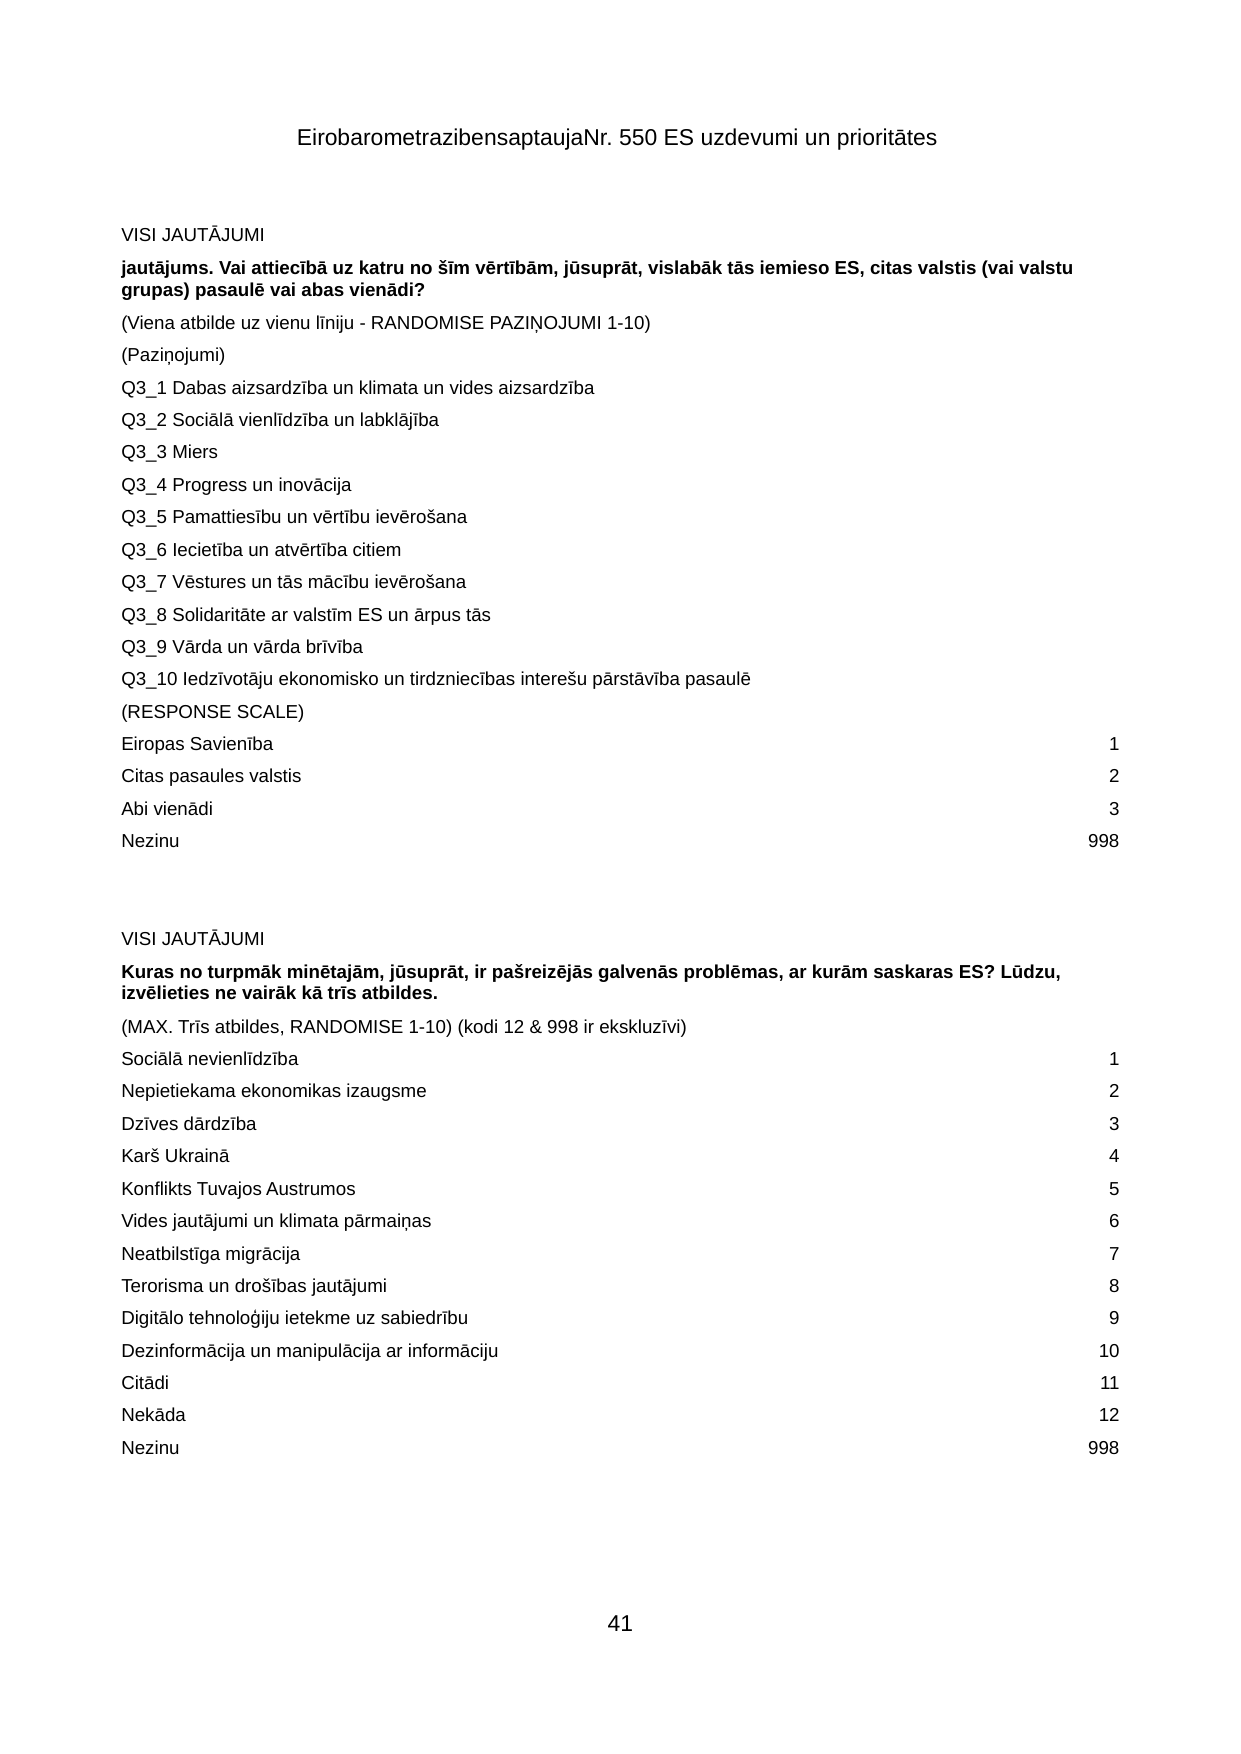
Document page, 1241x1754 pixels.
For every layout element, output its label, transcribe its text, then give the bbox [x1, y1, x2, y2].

table_cell Abi vienādi [118, 792, 1054, 825]
table_cell [118, 890, 1054, 922]
table_cell Neatbilstīga migrācija [118, 1237, 1054, 1269]
table_cell [1055, 598, 1122, 630]
table_cell (Paziņojumi) [118, 339, 1054, 371]
table_cell Q3_1 Dabas aizsardzība un klimata un vides aizsardzība [118, 371, 1054, 403]
table_cell 9 [1055, 1302, 1122, 1334]
table_cell 12 [1055, 1399, 1122, 1431]
table_cell Vides jautājumi un klimata pārmaiņas [118, 1205, 1054, 1237]
table_cell Nepietiekama ekonomikas izaugsme [118, 1075, 1054, 1107]
table_cell Citas pasaules valstis [118, 760, 1054, 792]
table_cell (MAX. Trīs atbildes, RANDOMISE 1-10) (kodi 12 & 998 ir ekskluzīvi) [118, 1010, 1054, 1042]
table_cell Citādi [118, 1366, 1054, 1399]
table_cell Nezinu [118, 825, 1054, 857]
table_cell 11 [1055, 1366, 1122, 1399]
table_cell Dzīves dārdzība [118, 1107, 1054, 1140]
table_cell [118, 857, 1054, 889]
table_cell 8 [1055, 1269, 1122, 1302]
table_cell 6 [1055, 1205, 1122, 1237]
table_cell 1 [1055, 1043, 1122, 1075]
table_cell VISI JAUTĀJUMI [118, 922, 1054, 954]
table_cell Q3_9 Vārda un vārda brīvība [118, 630, 1054, 663]
table_cell 1 [1055, 728, 1122, 760]
table_cell Q3_4 Progress un inovācija [118, 468, 1054, 501]
table_cell 998 [1055, 825, 1122, 857]
table_cell Nezinu [118, 1431, 1054, 1464]
table_cell Eiropas Savienība [118, 728, 1054, 760]
table_cell [1055, 404, 1122, 436]
table_cell 3 [1055, 792, 1122, 825]
table_header [1055, 218, 1122, 251]
table_cell 998 [1055, 1431, 1122, 1464]
table_cell [1055, 857, 1122, 889]
table_cell Dezinformācija un manipulācija ar informāciju [118, 1334, 1054, 1366]
table_cell Karš Ukrainā [118, 1140, 1054, 1172]
table_cell Terorisma un drošības jautājumi [118, 1269, 1054, 1302]
table_cell jautājums. Vai attiecībā uz katru no šīm vērtībām, jūsuprāt, vislabāk tās iemieso ES, citas valstis (vai valstu grupas) pasaulē vai abas vienādi? [118, 251, 1122, 306]
table_cell Q3_5 Pamattiesību un vērtību ievērošana [118, 501, 1054, 533]
table_cell [1055, 339, 1122, 371]
table_cell 7 [1055, 1237, 1122, 1269]
table_cell Q3_10 Iedzīvotāju ekonomisko un tirdzniecības interešu pārstāvība pasaulē [118, 663, 1054, 695]
table_cell [1055, 533, 1122, 566]
table_cell [1055, 663, 1122, 695]
table_cell [1055, 306, 1122, 339]
table_cell Nekāda [118, 1399, 1054, 1431]
table_cell [1055, 630, 1122, 663]
table_cell [1055, 501, 1122, 533]
table_cell [1055, 922, 1122, 954]
table_cell Kuras no turpmāk minētajām, jūsuprāt, ir pašreizējās galvenās problēmas, ar kurām saskaras ES? Lūdzu, izvēlieties ne vairāk kā trīs atbildes. [118, 954, 1122, 1010]
table_cell [1055, 890, 1122, 922]
table_cell 5 [1055, 1172, 1122, 1204]
table_cell Q3_3 Miers [118, 436, 1054, 468]
table_cell Q3_2 Sociālā vienlīdzība un labklājība [118, 404, 1054, 436]
table_cell [1055, 468, 1122, 501]
table_cell Sociālā nevienlīdzība [118, 1043, 1054, 1075]
table_cell [1055, 436, 1122, 468]
table_cell 10 [1055, 1334, 1122, 1366]
table_cell 3 [1055, 1107, 1122, 1140]
table_cell Q3_6 Iecietība un atvērtība citiem [118, 533, 1054, 566]
table_cell 4 [1055, 1140, 1122, 1172]
table_cell Q3_8 Solidaritāte ar valstīm ES un ārpus tās [118, 598, 1054, 630]
table_cell Konflikts Tuvajos Austrumos [118, 1172, 1054, 1204]
table_cell (RESPONSE SCALE) [118, 695, 1054, 727]
table_header VISI JAUTĀJUMI [118, 218, 1054, 251]
table_cell [1055, 1010, 1122, 1042]
table_cell Q3_7 Vēstures un tās mācību ievērošana [118, 566, 1054, 598]
table_cell 2 [1055, 760, 1122, 792]
table_cell [1055, 566, 1122, 598]
table_cell Digitālo tehnoloģiju ietekme uz sabiedrību [118, 1302, 1054, 1334]
table_cell [1055, 371, 1122, 403]
table_cell [1055, 695, 1122, 727]
table_cell 2 [1055, 1075, 1122, 1107]
table_cell (Viena atbilde uz vienu līniju - RANDOMISE PAZIŅOJUMI 1-10) [118, 306, 1054, 339]
